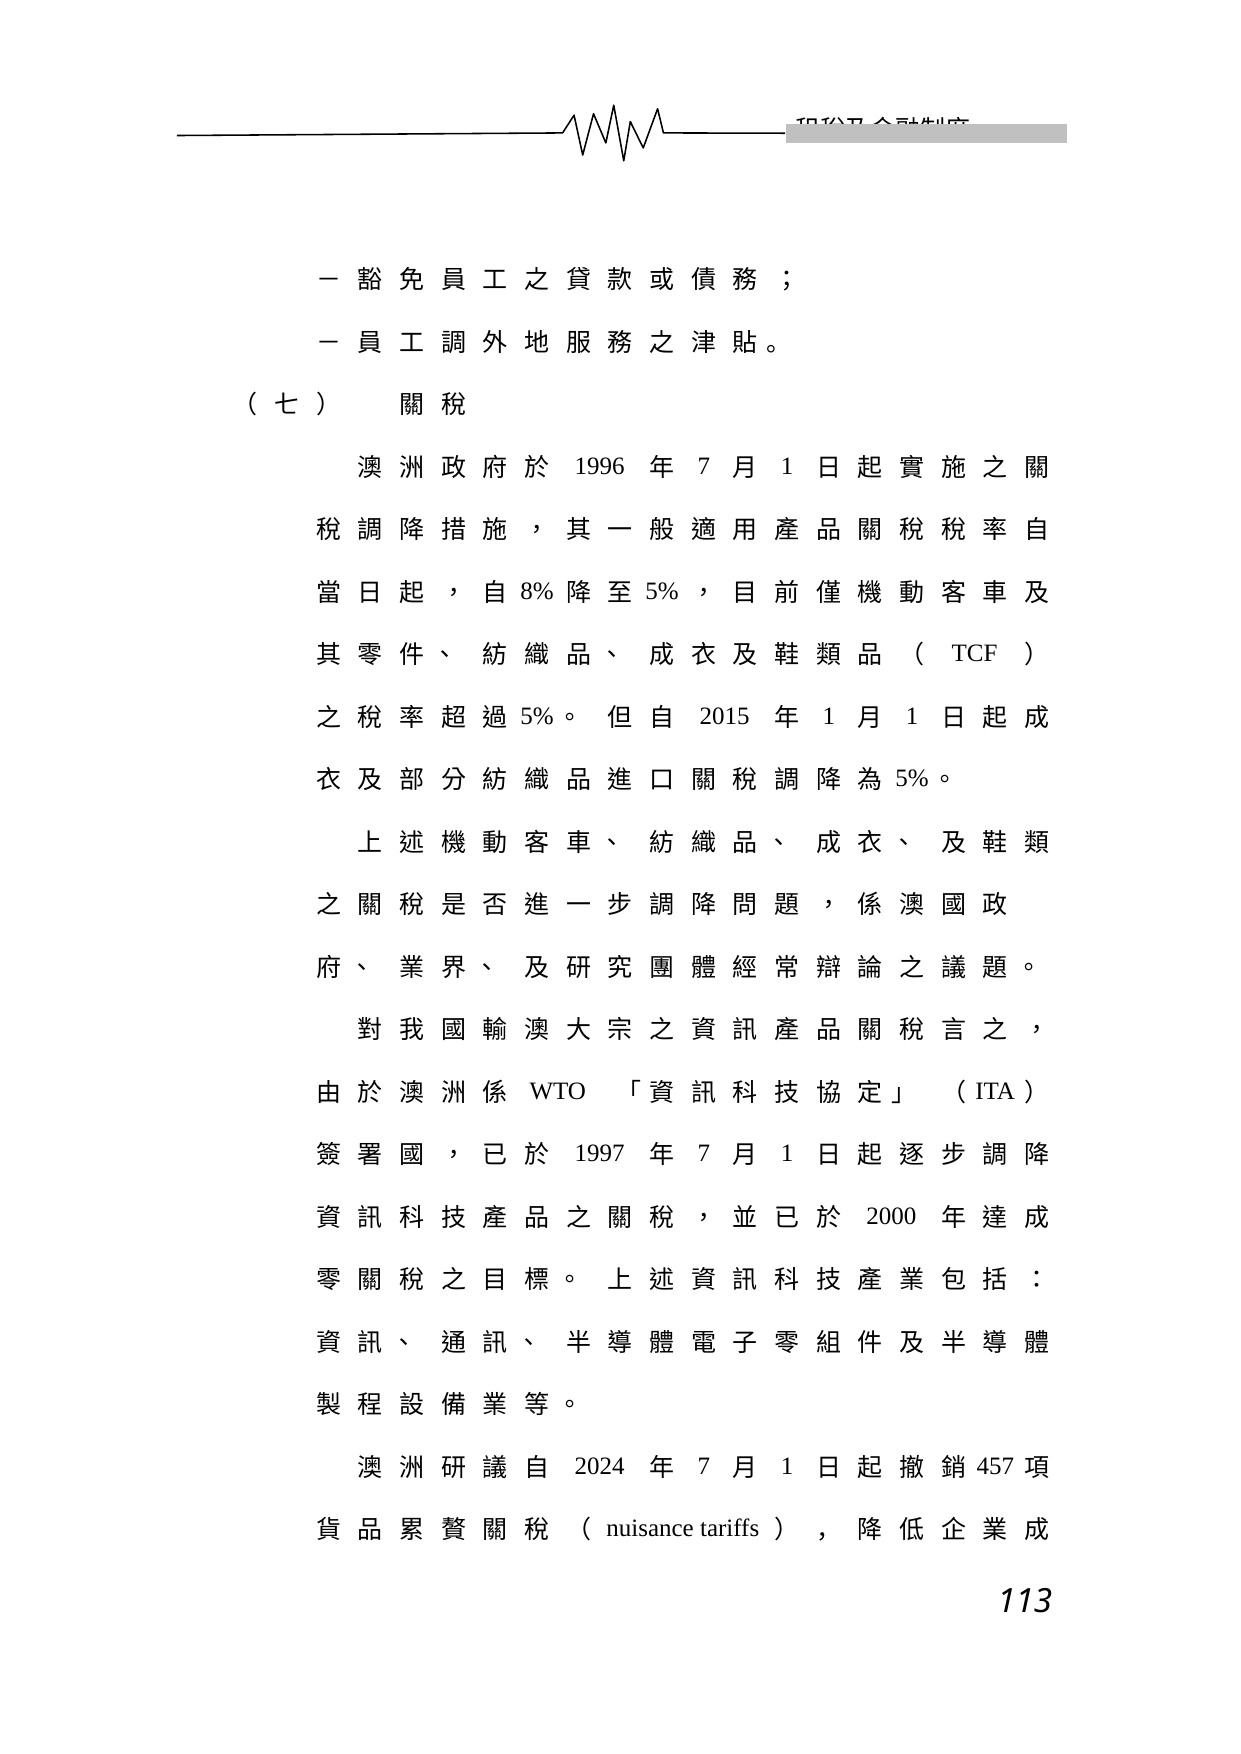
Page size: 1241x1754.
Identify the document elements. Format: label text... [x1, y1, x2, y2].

text （七） 關稅 [207, 361, 1058, 424]
text －員工調外地服務之津貼。 [281, 299, 1058, 361]
text 澳洲政府於1996年7月1日起實施之關稅調降措施，其一般適用產品關稅稅率自當日起，自8%降至5%，目前僅機動客車及其零件、紡織品、成衣及鞋類品（TCF）之稅率超過5%。但自2015年1月1日起成衣及部分紡織品進口關稅調降為5%。 [281, 424, 1058, 799]
text －豁免員工之貸款或債務； [281, 236, 1058, 299]
text 澳洲研議自2024年7月1日起撤銷457項貨品累贅關稅（nuisance tariffs），降低企業成 [281, 1424, 1058, 1549]
text 對我國輸澳大宗之資訊產品關稅言之，由於澳洲係WTO「資訊科技協定」（ITA）簽署國，已於1997年7月1日起逐步調降資訊科技產品之關稅，並已於2000年達成零關稅之目標。上述資訊科技產業包括：資訊、通訊、半導體電子零組件及半導體製程設備業等。 [281, 986, 1058, 1424]
text 上述機動客車、紡織品、成衣、及鞋類之關稅是否進一步調降問題，係澳國政府、業界、及研究團體經常辯論之議題。 [281, 799, 1058, 986]
